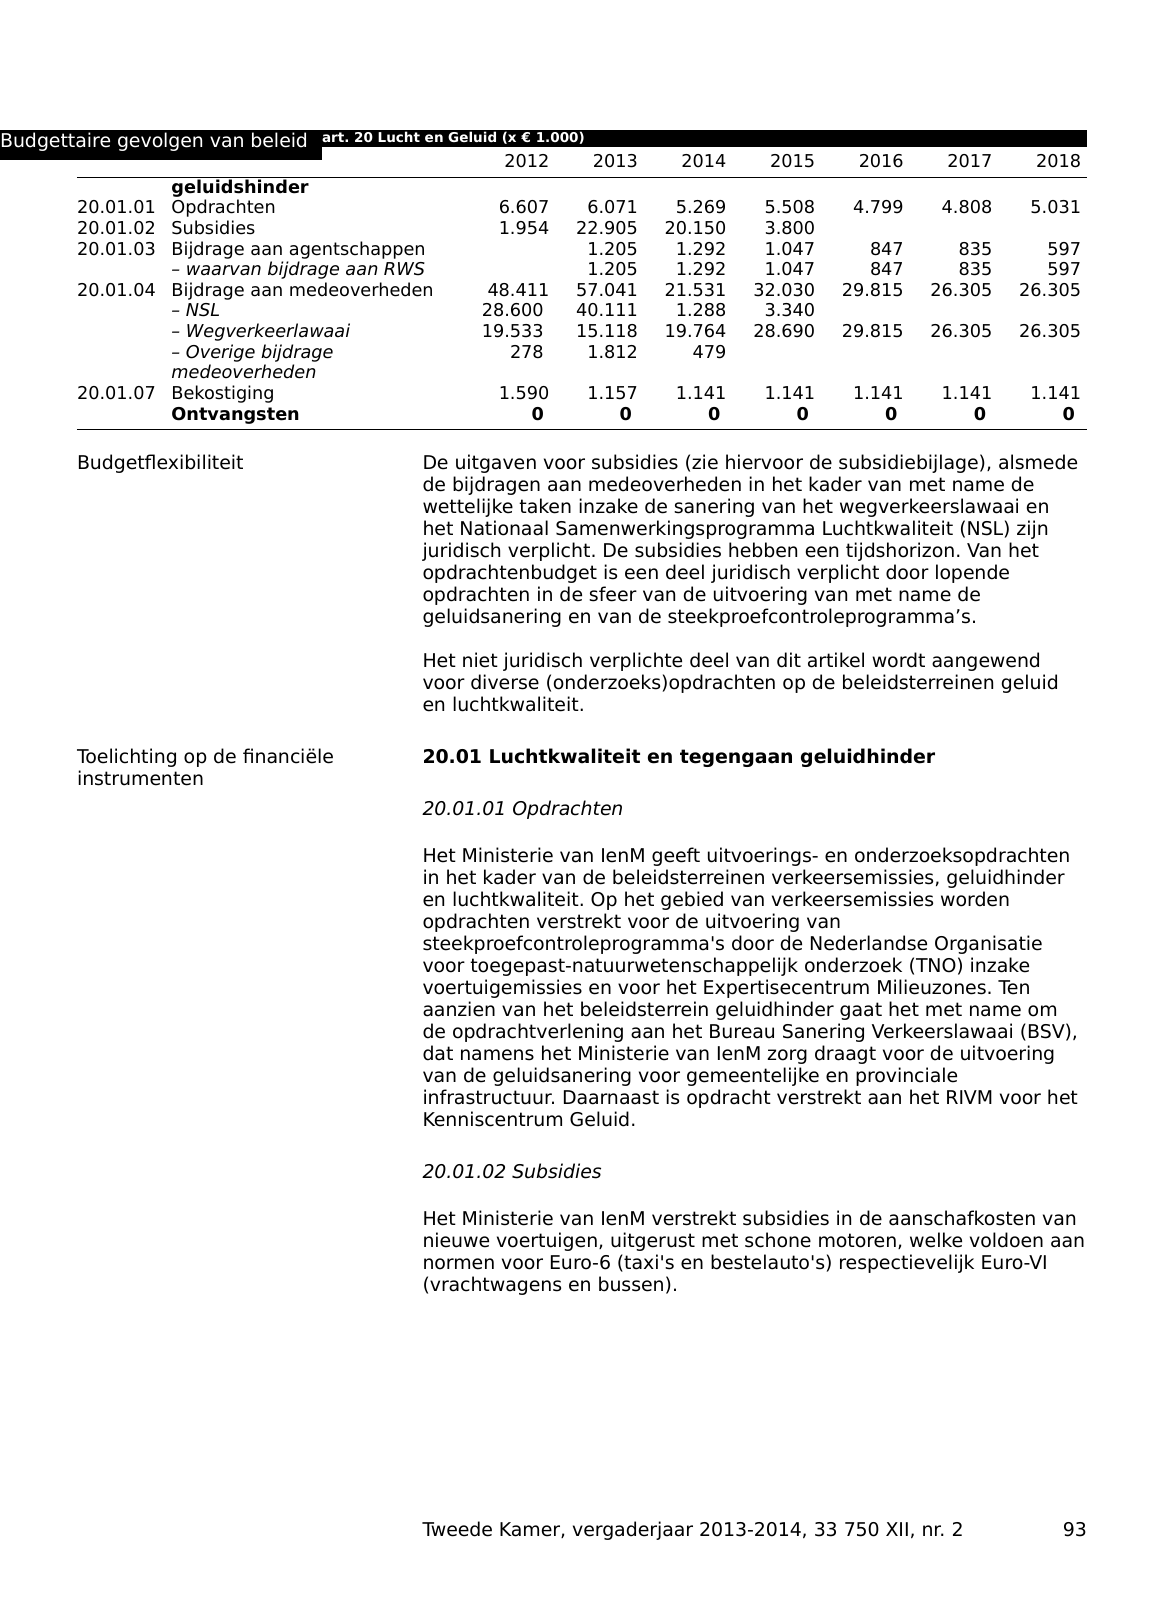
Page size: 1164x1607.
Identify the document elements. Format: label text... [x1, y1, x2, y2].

table_cell 26.305 [998, 280, 1087, 300]
table_cell 29.815 [821, 280, 909, 300]
table_cell [998, 342, 1087, 383]
table_cell 1.141 [644, 383, 732, 403]
table_cell Opdrachten [165, 197, 466, 218]
table_cell 1.141 [998, 383, 1087, 403]
table_cell 20.01.04 [77, 280, 165, 300]
table_cell – Wegverkeerlawaai [165, 321, 466, 342]
table_cell 0 [466, 404, 555, 429]
table_cell [555, 178, 644, 197]
table_cell 0 [909, 404, 998, 429]
table_cell 1.590 [466, 383, 555, 403]
table_cell [77, 160, 165, 177]
table_cell 2018 [998, 147, 1087, 177]
table_cell [821, 178, 909, 197]
table_cell 19.533 [466, 321, 555, 342]
table_cell 20.01.02 [77, 218, 165, 238]
table_cell 0 [732, 404, 821, 429]
table_cell [909, 218, 998, 238]
table_cell geluidshinder [165, 178, 466, 197]
table_cell 1.047 [732, 239, 821, 259]
table_cell 835 [909, 239, 998, 259]
table_cell 597 [998, 259, 1087, 280]
table_cell 2014 [644, 147, 732, 177]
table_cell [77, 342, 165, 383]
table_cell Bijdrage aan agentschappen [165, 239, 466, 259]
table_cell 5.031 [998, 197, 1087, 218]
text Toelichting op de financiële instrumenten [77, 746, 399, 790]
table_cell 20.01.07 [77, 383, 165, 403]
table_cell [165, 147, 466, 177]
table_cell 1.047 [732, 259, 821, 280]
table_cell 479 [644, 342, 732, 383]
table_cell [77, 300, 165, 321]
table_cell 22.905 [555, 218, 644, 238]
table_cell 26.305 [909, 280, 998, 300]
table_cell 4.808 [909, 197, 998, 218]
table_cell Bekostiging [165, 383, 466, 403]
table_cell 19.764 [644, 321, 732, 342]
table_cell 26.305 [998, 321, 1087, 342]
table_cell 835 [909, 259, 998, 280]
table_cell – waarvan bijdrage aan RWS [165, 259, 466, 280]
table_cell 1.288 [644, 300, 732, 321]
table_cell 28.690 [732, 321, 821, 342]
table_cell 1.205 [555, 239, 644, 259]
subtitle 20.01.01 Opdrachten [422, 798, 1087, 820]
table_cell Ontvangsten [165, 404, 466, 429]
table_cell – Overige bijdrage medeoverheden [165, 342, 466, 383]
table_cell 15.118 [555, 321, 644, 342]
table_cell 0 [555, 404, 644, 429]
table_cell 2015 [732, 147, 821, 177]
table_cell [732, 342, 821, 383]
table_cell 5.508 [732, 197, 821, 218]
table_cell 2013 [555, 147, 644, 177]
text Budgetflexibiliteit [77, 452, 399, 474]
table_cell 3.340 [732, 300, 821, 321]
table_cell [909, 178, 998, 197]
text Het Ministerie van IenM geeft uitvoerings- en onderzoeksopdrachten in het kader van de beleidsterreinen verkeersemissies, geluidhinder en luchtkwaliteit. Op het gebied van verkeersemissies worden opdrachten verstrekt voor de uitvoering van steekproefcontroleprogramma's door de Nederlandse Organisatie voor toegepast-natuurwetenschappelijk onderzoek (TNO) inzake voertuigemissies en voor het Expertisecentrum Milieuzones. Ten aanzien van het beleidsterrein geluidhinder gaat het met name om de opdrachtverlening aan het Bureau Sanering Verkeerslawaai (BSV), dat namens het Ministerie van IenM zorg draagt voor de uitvoering van de geluidsanering voor gemeentelijke en provinciale infrastructuur. Daarnaast is opdracht verstrekt aan het RIVM voor het Kenniscentrum Geluid. [422, 845, 1087, 1131]
table_cell 28.600 [466, 300, 555, 321]
table_cell [77, 259, 165, 280]
table_cell [821, 342, 909, 383]
table_cell 847 [821, 259, 909, 280]
table_cell 847 [821, 239, 909, 259]
table_cell [77, 321, 165, 342]
table_cell [466, 259, 555, 280]
table_cell 48.411 [466, 280, 555, 300]
table_cell 0 [998, 404, 1087, 429]
table_cell 21.531 [644, 280, 732, 300]
table_cell 2017 [909, 147, 998, 177]
table_cell [821, 300, 909, 321]
table_cell 26.305 [909, 321, 998, 342]
table_cell 6.607 [466, 197, 555, 218]
table_header art. 20 Lucht en Geluid (x € 1.000) [0, 130, 1087, 160]
table_cell 4.799 [821, 197, 909, 218]
table_cell 20.150 [644, 218, 732, 238]
table_cell [466, 178, 555, 197]
table_cell 5.269 [644, 197, 732, 218]
table_cell 1.141 [821, 383, 909, 403]
table_cell 1.292 [644, 259, 732, 280]
table_cell [998, 178, 1087, 197]
table_cell Bijdrage aan medeoverheden [165, 280, 466, 300]
table_cell [77, 178, 165, 197]
table_cell [466, 239, 555, 259]
table_cell 1.292 [644, 239, 732, 259]
table_cell 0 [644, 404, 732, 429]
table_cell 1.205 [555, 259, 644, 280]
table_cell [998, 218, 1087, 238]
table_cell [77, 404, 165, 429]
table_cell – NSL [165, 300, 466, 321]
table_cell 2016 [821, 147, 909, 177]
table_cell [644, 178, 732, 197]
table_cell 6.071 [555, 197, 644, 218]
text Het niet juridisch verplichte deel van dit artikel wordt aangewend voor diverse (onderzoeks)opdrachten op de beleidsterreinen geluid en luchtkwaliteit. [422, 650, 1087, 716]
table_cell 1.141 [732, 383, 821, 403]
table_cell 278 [466, 342, 555, 383]
table_cell 2012 [466, 147, 555, 177]
table_cell 32.030 [732, 280, 821, 300]
subtitle 20.01 Luchtkwaliteit en tegengaan geluidhinder [422, 746, 1087, 768]
table_cell 20.01.01 [77, 197, 165, 218]
table_cell 29.815 [821, 321, 909, 342]
table_cell 1.141 [909, 383, 998, 403]
table_cell 1.812 [555, 342, 644, 383]
text Het Ministerie van IenM verstrekt subsidies in de aanschafkosten van nieuwe voertuigen, uitgerust met schone motoren, welke voldoen aan normen voor Euro-6 (taxi's en bestelauto's) respectievelijk Euro-VI (vrachtwagens en bussen). [422, 1208, 1087, 1296]
table_cell 20.01.03 [77, 239, 165, 259]
table_cell Subsidies [165, 218, 466, 238]
table_cell 0 [821, 404, 909, 429]
table_cell 40.111 [555, 300, 644, 321]
table_cell [998, 300, 1087, 321]
table_cell 597 [998, 239, 1087, 259]
table_cell [909, 300, 998, 321]
table_cell 3.800 [732, 218, 821, 238]
table_cell 57.041 [555, 280, 644, 300]
table_cell 1.954 [466, 218, 555, 238]
table_cell [821, 218, 909, 238]
table_cell [909, 342, 998, 383]
subtitle 20.01.02 Subsidies [422, 1161, 1087, 1183]
table_cell [732, 178, 821, 197]
text De uitgaven voor subsidies (zie hiervoor de subsidiebijlage), alsmede de bijdragen aan medeoverheden in het kader van met name de wettelijke taken inzake de sanering van het wegverkeerslawaai en het Nationaal Samenwerkingsprogramma Luchtkwaliteit (NSL) zijn juridisch verplicht. De subsidies hebben een tijdshorizon. Van het opdrachtenbudget is een deel juridisch verplicht door lopende opdrachten in de sfeer van de uitvoering van met name de geluidsanering en van de steekproefcontroleprogramma’s. [422, 452, 1087, 628]
table_cell 1.157 [555, 383, 644, 403]
